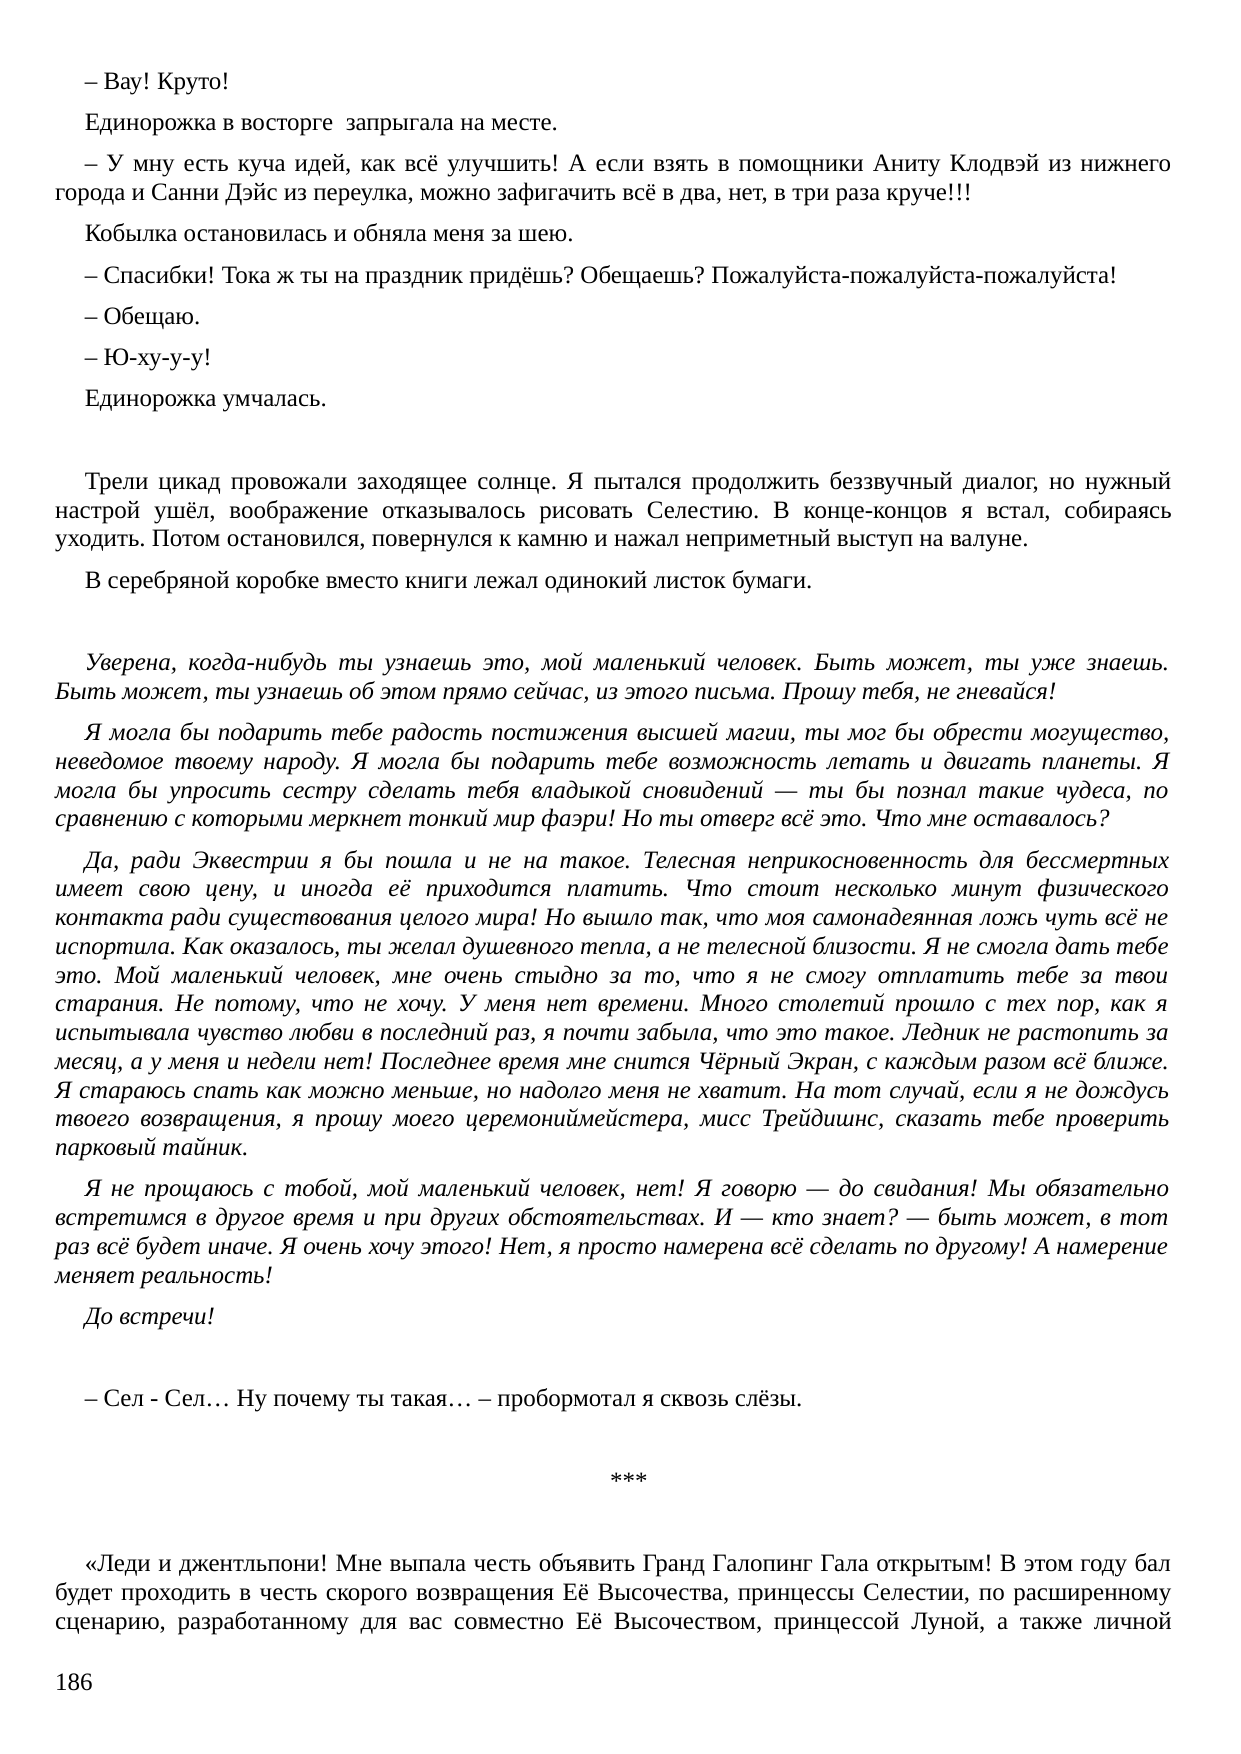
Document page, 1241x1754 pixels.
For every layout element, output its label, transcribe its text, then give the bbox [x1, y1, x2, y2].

text Я не прощаюсь с тобой, мой маленький человек, нет! Я говорю — до свидания! Мы обязательно встретимся в другое время и при других обстоятельствах. И — кто знает? — быть может, в тот раз всё будет иначе. Я очень хочу этого! Нет, я просто намерена всё сделать по другому! А намерение меняет реальность! [55, 1173, 1173, 1288]
text В серебряной коробке вместо книги лежал одинокий листок бумаги. [55, 565, 1173, 593]
text До встречи! [55, 1301, 1173, 1330]
text Кобылка остановилась и обняла меня за шею. [55, 218, 1173, 247]
text «Леди и джентльпони! Мне выпала честь объявить Гранд Галопинг Гала открытым! В этом году бал будет проходить в честь скорого возвращения Её Высочества, принцессы Селестии, по расширенному сценарию, разработанному для вас совместно Её Высочеством, принцессой Луной, а также личной [55, 1548, 1173, 1635]
text – Обещаю. [55, 301, 1173, 330]
text Да, ради Эквестрии я бы пошла и не на такое. Телесная неприкосновенность для бессмертных имеет свою цену, и иногда её приходится платить. Что стоит несколько минут физического контакта ради существования целого мира! Но вышло так, что моя самонадеянная ложь чуть всё не испортила. Как оказалось, ты желал душевного тепла, а не телесной близости. Я не смогла дать тебе это. Мой маленький человек, мне очень стыдно за то, что я не смогу отплатить тебе за твои старания. Не потому, что не хочу. У меня нет времени. Много столетий прошло с тех пор, как я испытывала чувство любви в последний раз, я почти забыла, что это такое. Ледник не растопить за месяц, а у меня и недели нет! Последнее время мне снится Чёрный Экран, с каждым разом всё ближе. Я стараюсь спать как можно меньше, но надолго меня не хватит. На тот случай, если я не дождусь твоего возвращения, я прошу моего церемониймейстера, мисс Трейдишнс, сказать тебе проверить парковый тайник. [55, 845, 1173, 1161]
text Трели цикад провожали заходящее солнце. Я пытался продолжить беззвучный диалог, но нужный настрой ушёл, воображение отказывалось рисовать Селестию. В конце-концов я встал, собираясь уходить. Потом остановился, повернулся к камню и нажал неприметный выступ на валуне. [55, 466, 1173, 552]
text – Ю-ху-у-у! [55, 342, 1173, 371]
text – Сел - Сел… Ну почему ты такая… – пробормотал я сквозь слёзы. [55, 1383, 1173, 1412]
text Единорожка умчалась. [55, 383, 1173, 412]
text – Вау! Круто! [55, 66, 1173, 95]
text *** [55, 1466, 1173, 1495]
text – Спасибки! Тока ж ты на праздник придёшь? Обещаешь? Пожалуйста-пожалуйста-пожалуйста! [55, 260, 1173, 288]
text Единорожка в восторге запрыгала на месте. [55, 107, 1173, 136]
text Я могла бы подарить тебе радость постижения высшей магии, ты мог бы обрести могущество, неведомое твоему народу. Я могла бы подарить тебе возможность летать и двигать планеты. Я могла бы упросить сестру сделать тебя владыкой сновидений — ты бы познал такие чудеса, по сравнению с которыми меркнет тонкий мир фаэри! Но ты отверг всё это. Что мне оставалось? [55, 717, 1173, 832]
text – У мну есть куча идей, как всё улучшить! А если взять в помощники Аниту Клодвэй из нижнего города и Санни Дэйс из переулка, можно зафигачить всё в два, нет, в три раза круче!!! [55, 148, 1173, 206]
text Уверена, когда-нибудь ты узнаешь это, мой маленький человек. Быть может, ты уже знаешь. Быть может, ты узнаешь об этом прямо сейчас, из этого письма. Прошу тебя, не гневайся! [55, 647, 1173, 705]
